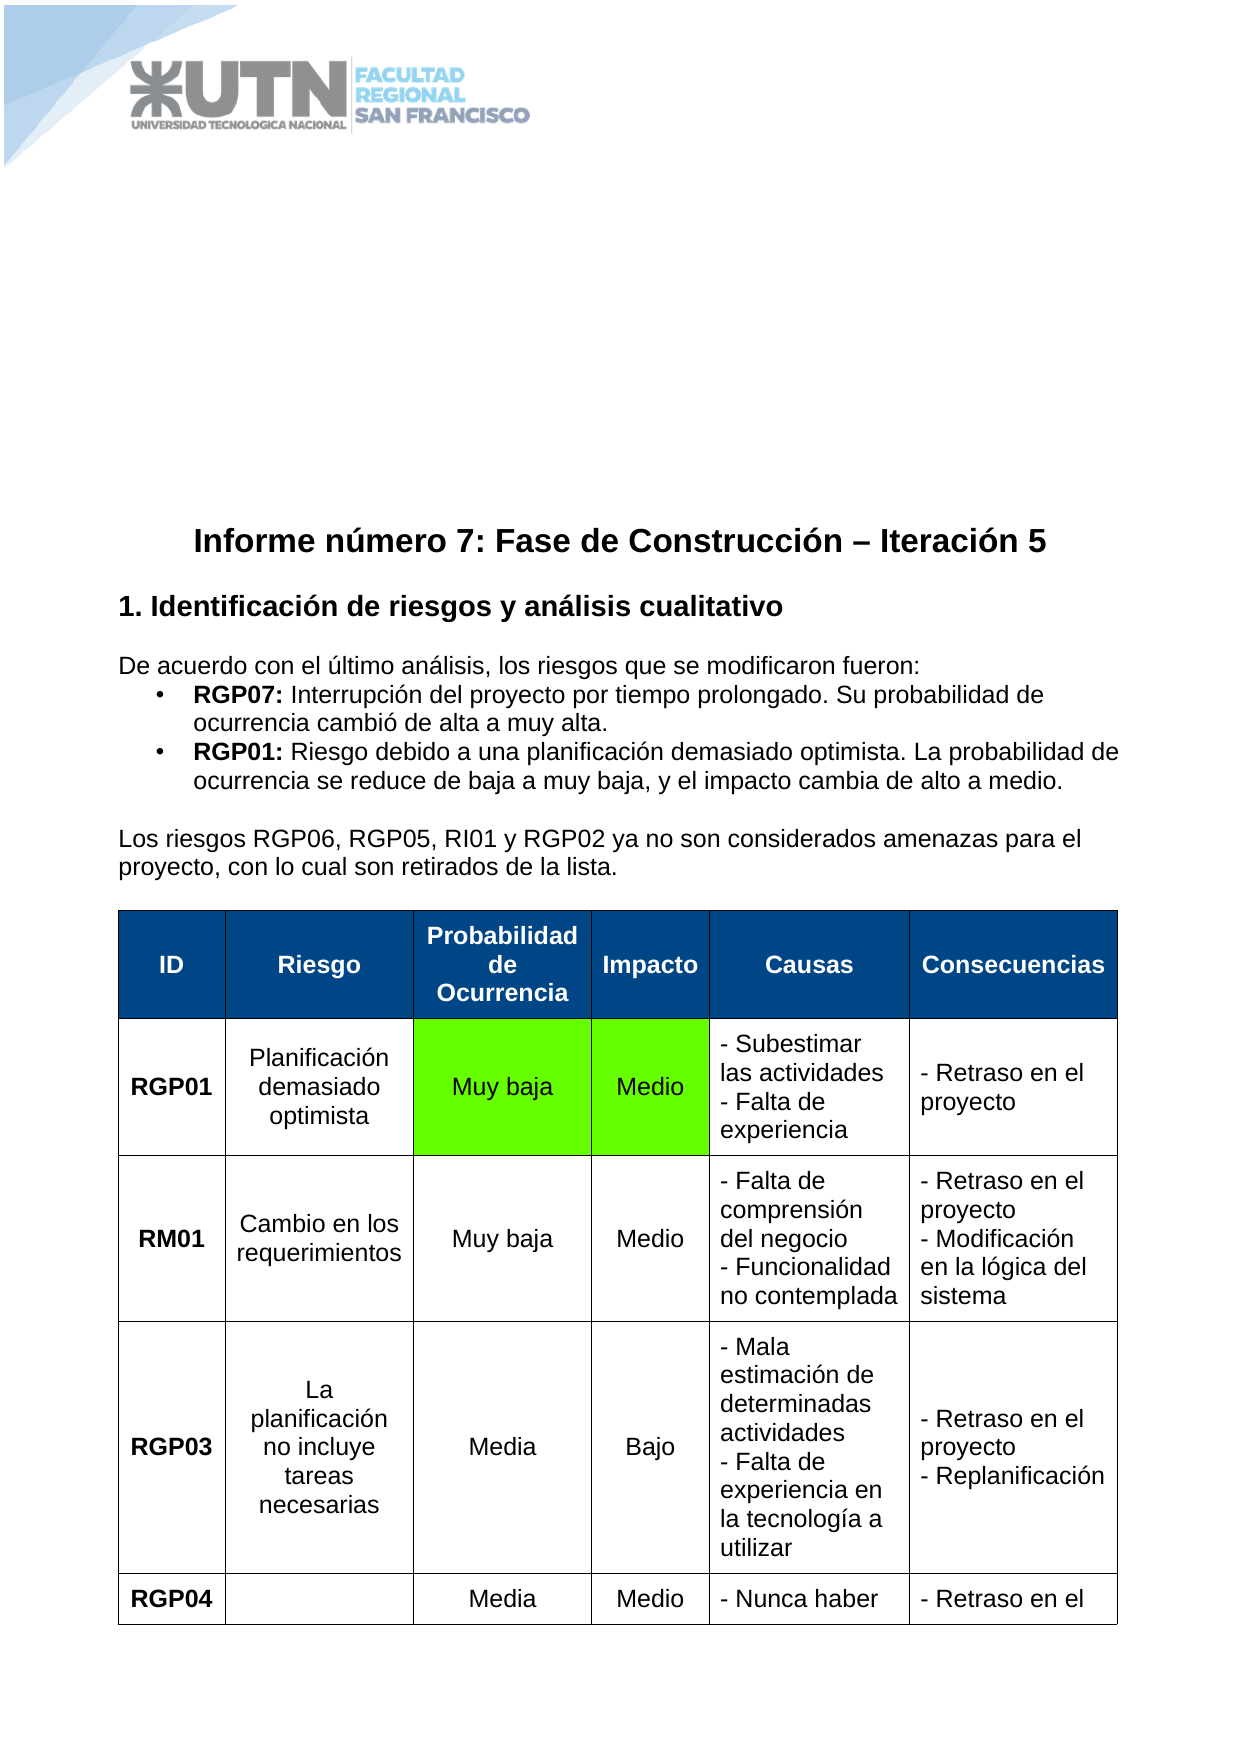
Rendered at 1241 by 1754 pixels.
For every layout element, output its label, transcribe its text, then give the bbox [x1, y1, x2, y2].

table_header Riesgo [226, 911, 413, 1018]
text De acuerdo con el último análisis, los riesgos que se modificaron fueron: [118, 651, 1122, 679]
table_cell Medio [592, 1156, 709, 1321]
list RGP07: Interrupción del proyecto por tiempo prolongado. Su probabilidad de ocurrencia cambió de alta a muy alta. [156, 679, 1122, 737]
table_cell Cambio en los requerimientos [226, 1156, 413, 1321]
table_cell - Retraso en el proyecto - Modificación en la lógica del sistema [910, 1156, 1117, 1321]
table_cell RGP01 [119, 1019, 225, 1155]
table_cell Media [414, 1574, 591, 1623]
table_cell Medio [592, 1019, 709, 1155]
table_cell Planificación demasiado optimista [226, 1019, 413, 1155]
table_cell - Retraso en el proyecto [910, 1019, 1117, 1155]
table_cell - Nunca haber [710, 1574, 909, 1623]
table_cell Medio [592, 1574, 709, 1623]
table_header ID [119, 911, 225, 1018]
table_header Impacto [592, 911, 709, 1018]
table_cell Bajo [592, 1322, 709, 1573]
text Los riesgos RGP06, RGP05, RI01 y RGP02 ya no son considerados amenazas para el proyecto, con lo cual son retirados de la lista. [118, 823, 1122, 881]
text Informe número 7: Fase de Construcción – Iteración 5 [118, 521, 1122, 560]
text 1. Identificación de riesgos y análisis cualitativo [118, 588, 1122, 622]
table_header Causas [710, 911, 909, 1018]
table_header Probabilidad de Ocurrencia [414, 911, 591, 1018]
table_cell - Retraso en el proyecto - Replanificación [910, 1322, 1117, 1573]
table_cell RGP04 [119, 1574, 225, 1623]
table_cell - Retraso en el [910, 1574, 1117, 1623]
table_header Consecuencias [910, 911, 1117, 1018]
table_cell RGP03 [119, 1322, 225, 1573]
table_cell - Subestimar las actividades - Falta de experiencia [710, 1019, 909, 1155]
table_cell Muy baja [414, 1019, 591, 1155]
list RGP01: Riesgo debido a una planificación demasiado optimista. La probabilidad de ocurrencia se reduce de baja a muy baja, y el impacto cambia de alto a medio. [156, 737, 1122, 795]
table_cell Media [414, 1322, 591, 1573]
table_cell - Mala estimación de determinadas actividades - Falta de experiencia en la tecnología a utilizar [710, 1322, 909, 1573]
picture [3, 5, 532, 169]
table_cell [226, 1574, 413, 1623]
table_cell RM01 [119, 1156, 225, 1321]
table_cell La planificación no incluye tareas necesarias [226, 1322, 413, 1573]
table_cell - Falta de comprensión del negocio - Funcionalidad no contemplada [710, 1156, 909, 1321]
table_cell Muy baja [414, 1156, 591, 1321]
